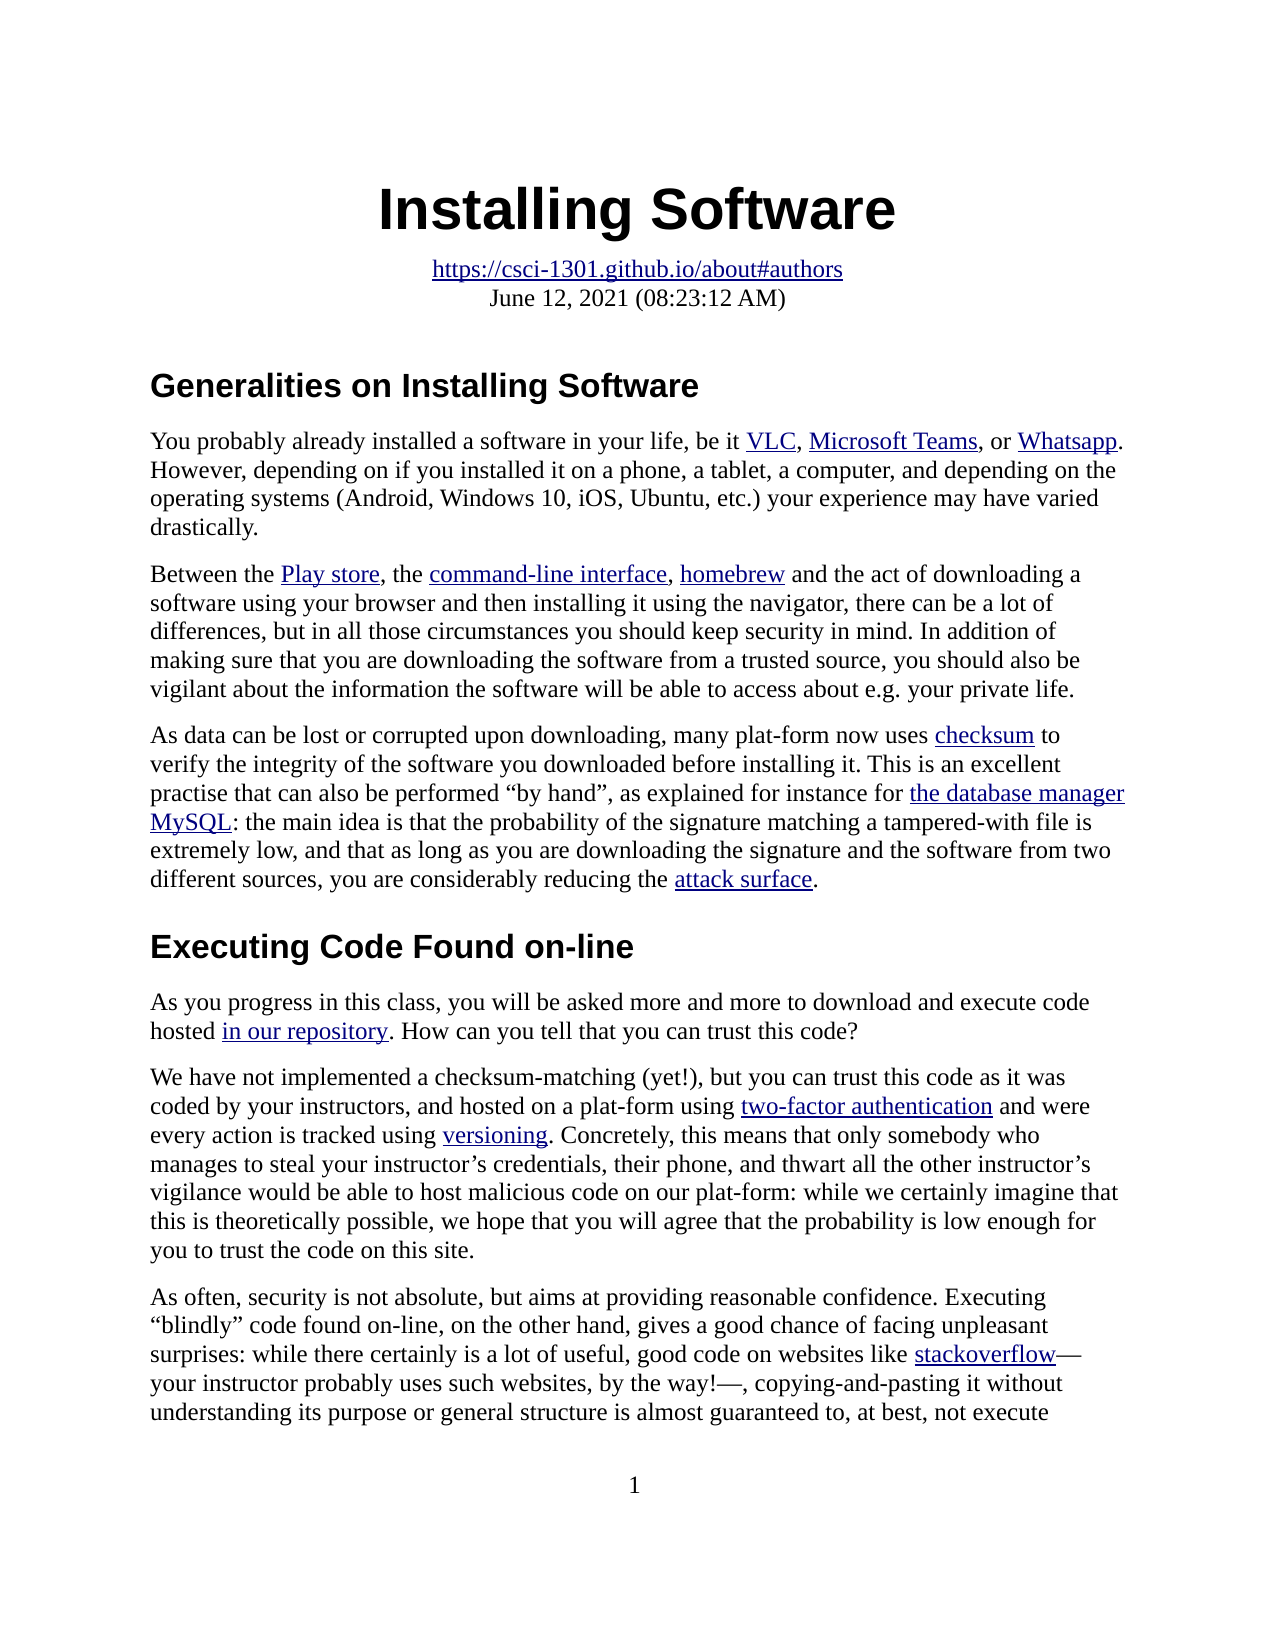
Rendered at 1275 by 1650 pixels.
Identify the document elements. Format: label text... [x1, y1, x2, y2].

text As you progress in this class, you will be asked more and more to download and execute code hosted in our repository. How can you tell that you can trust this code? [150, 987, 1125, 1044]
text Between the Play store, the command-line interface, homebrew and the act of downloading a software using your browser and then installing it using the navigator, there can be a lot of differences, but in all those circumstances you should keep security in mind. In addition of making sure that you are downloading the software from a trusted source, you should also be vigilant about the information the software will be able to access about e.g. your private life. [150, 559, 1125, 703]
subtitle Executing Code Found on-line [150, 927, 1125, 966]
text As often, security is not absolute, but aims at providing reasonable confidence. Executing “blindly” code found on-line, on the other hand, gives a good chance of facing unpleasant surprises: while there certainly is a lot of useful, good code on websites like stackoverflow—your instructor probably uses such websites, by the way!—, copying-and-pasting it without understanding its purpose or general structure is almost guaranteed to, at best, not execute [150, 1282, 1125, 1425]
text You probably already installed a software in your life, be it VLC, Microsoft Teams, or Whatsapp. However, depending on if you installed it on a phone, a tablet, a computer, and depending on the operating systems (Android, Windows 10, iOS, Ubuntu, etc.) your experience may have varied drastically. [150, 426, 1125, 541]
title Installing Software [150, 175, 1125, 242]
text https://csci-1301.github.io/about#authors [150, 254, 1125, 283]
text We have not implemented a checksum-matching (yet!), but you can trust this code as it was coded by your instructors, and hosted on a plat-form using two-factor authentication and were every action is tracked using versioning. Concretely, this means that only somebody who manages to steal your instructor’s credentials, their phone, and thwart all the other instructor’s vigilance would be able to host malicious code on our plat-form: while we certainly imagine that this is theoretically possible, we hope that you will agree that the probability is low enough for you to trust the code on this site. [150, 1062, 1125, 1264]
subtitle Generalities on Installing Software [150, 366, 1125, 404]
text As data can be lost or corrupted upon downloading, many plat-form now uses checksum to verify the integrity of the software you downloaded before installing it. This is an excellent practise that can also be performed “by hand”, as explained for instance for the database manager MySQL: the main idea is that the probability of the signature matching a tampered-with file is extremely low, and that as long as you are downloading the signature and the software from two different sources, you are considerably reducing the attack surface. [150, 721, 1125, 893]
text June 12, 2021 (08:23:12 AM) [150, 283, 1125, 312]
